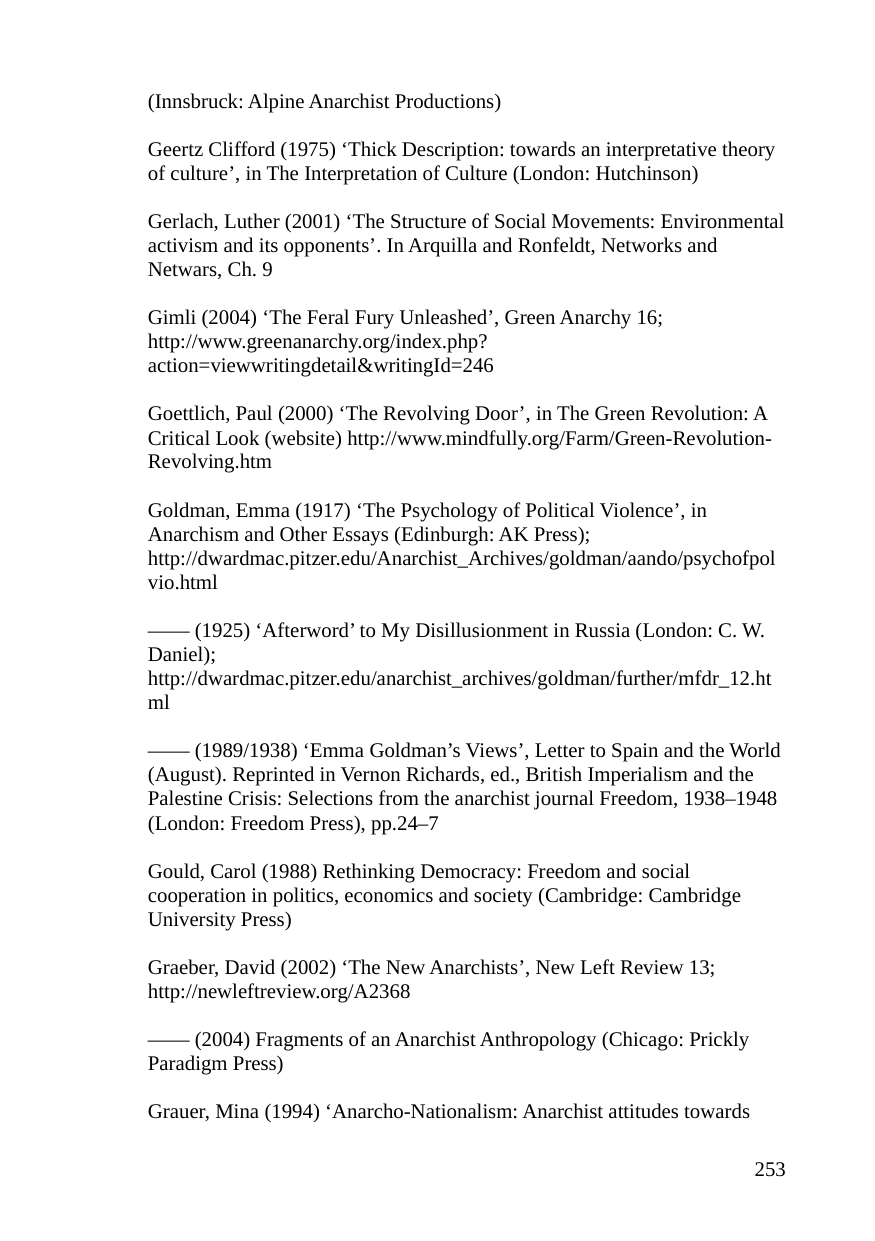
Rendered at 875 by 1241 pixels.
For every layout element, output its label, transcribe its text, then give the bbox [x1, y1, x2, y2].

text Goldman, Emma (1917) ‘The Psychology of Political Violence’, in Anarchism and Other Essays (Edinburgh: AK Press); http://dwardmac.pitzer.edu/Anarchist_Archives/goldman/aando/psychofpolvio.html [148, 498, 786, 594]
text —— (1925) ‘Afterword’ to My Disillusionment in Russia (London: C. W. Daniel); http://dwardmac.pitzer.edu/anarchist_archives/goldman/further/mfdr_12.html [148, 618, 786, 714]
text Geertz Clifford (1975) ‘Thick Description: towards an interpretative theory of culture’, in The Interpretation of Culture (London: Hutchinson) [148, 137, 786, 185]
text Gerlach, Luther (2001) ‘The Structure of Social Movements: Environmental activism and its opponents’. In Arquilla and Ronfeldt, Networks and Netwars, Ch. 9 [148, 209, 786, 281]
text (Innsbruck: Alpine Anarchist Productions) [148, 88, 786, 113]
text Gould, Carol (1988) Rethinking Democracy: Freedom and social cooperation in politics, economics and society (Cambridge: Cambridge University Press) [148, 858, 786, 931]
text Goettlich, Paul (2000) ‘The Revolving Door’, in The Green Revolution: A Critical Look (website) http://www.mindfully.org/Farm/Green-Revolution-Revolving.htm [148, 401, 786, 473]
text Gimli (2004) ‘The Feral Fury Unleashed’, Green Anarchy 16; http://www.greenanarchy.org/index.php?action=viewwritingdetail&writingId=246 [148, 305, 786, 377]
text Grauer, Mina (1994) ‘Anarcho-Nationalism: Anarchist attitudes towards [148, 1099, 786, 1123]
text —— (1989/1938) ‘Emma Goldman’s Views’, Letter to Spain and the World (August). Reprinted in Vernon Richards, ed., British Imperialism and the Palestine Crisis: Selections from the anarchist journal Freedom, 1938–1948 (London: Freedom Press), pp.24–7 [148, 738, 786, 834]
text Graeber, David (2002) ‘The New Anarchists’, New Left Review 13; http://newleftreview.org/A2368 [148, 955, 786, 1003]
text —— (2004) Fragments of an Anarchist Anthropology (Chicago: Prickly Paradigm Press) [148, 1027, 786, 1075]
